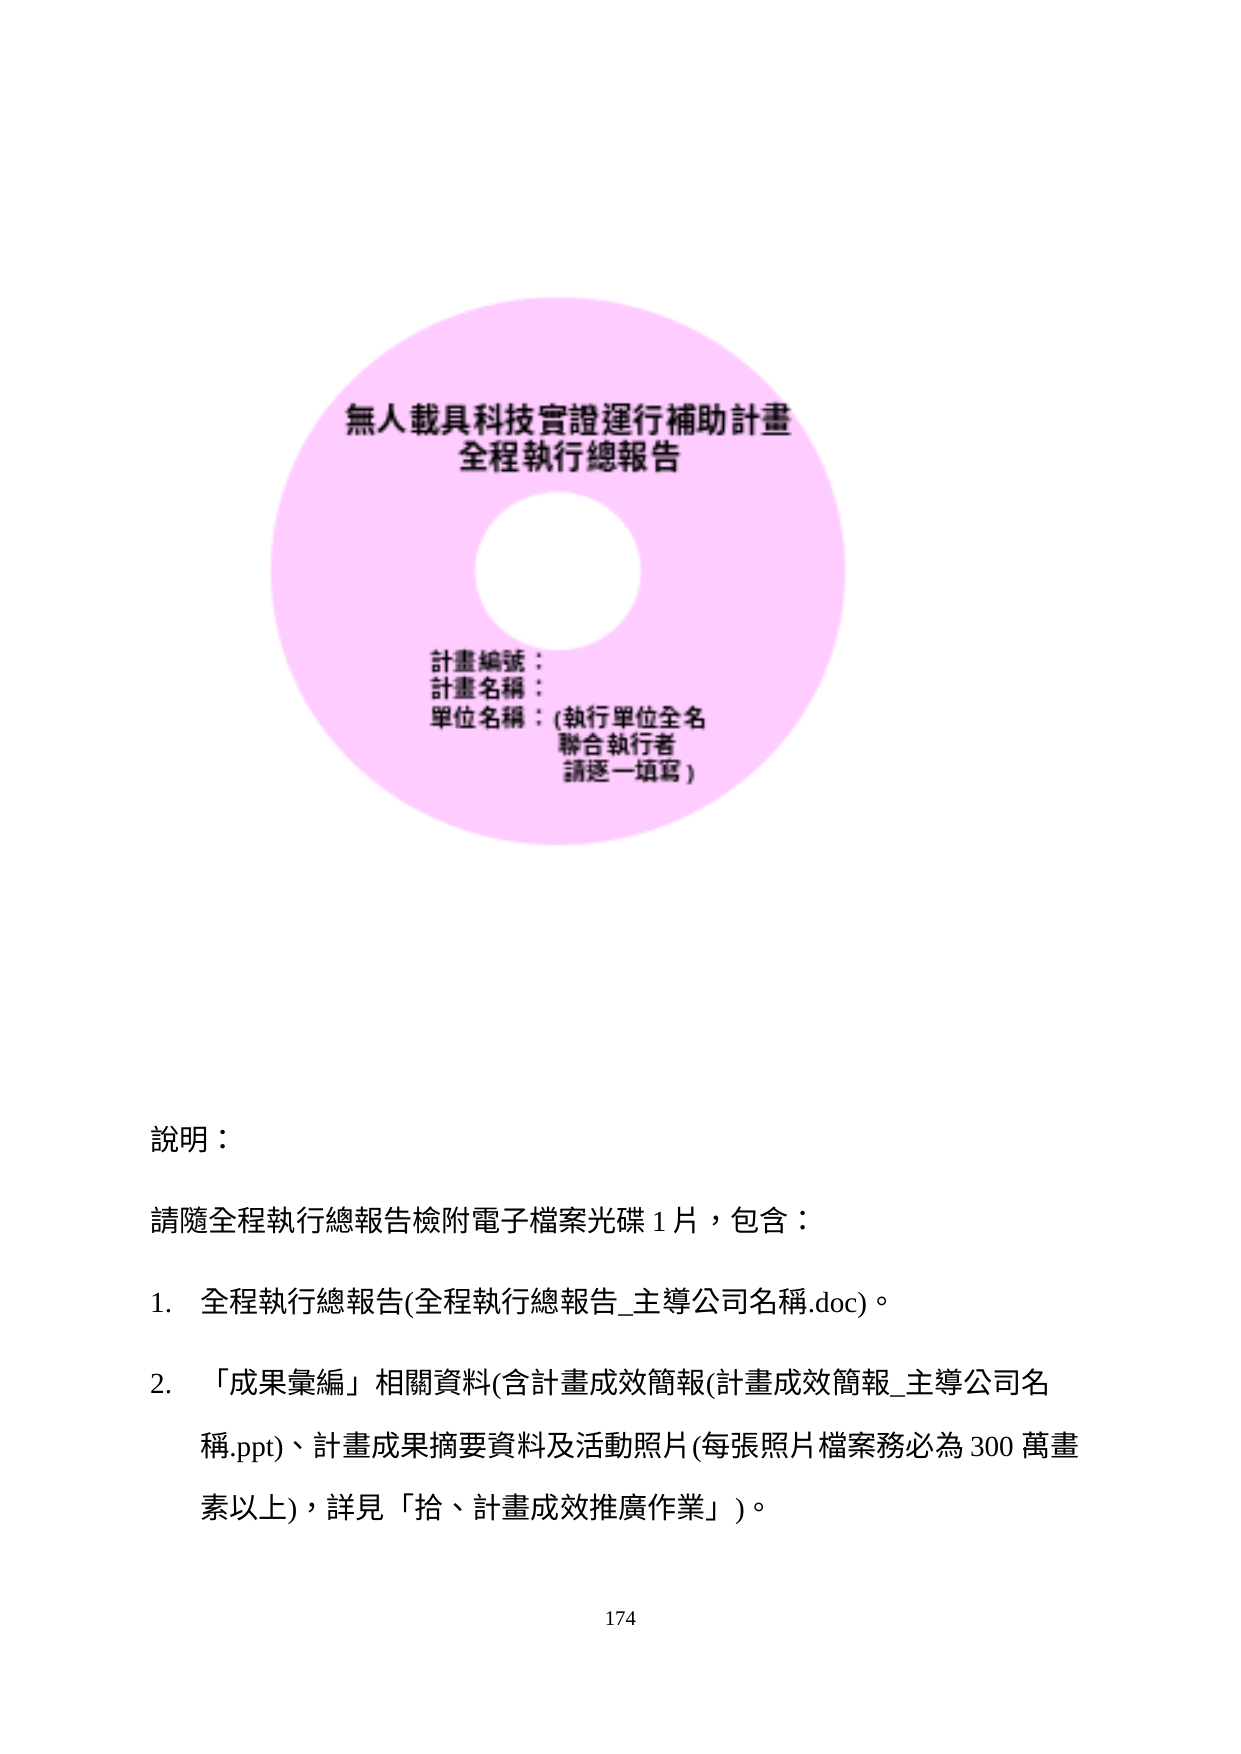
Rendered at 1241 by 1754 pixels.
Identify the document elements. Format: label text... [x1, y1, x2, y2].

list 全程執行總報告(全程執行總報告_主導公司名稱.doc)。 [150, 1258, 1090, 1321]
text 說明： [150, 1096, 1090, 1158]
text 請隨全程執行總報告檢附電子檔案光碟1片，包含： [150, 1177, 1090, 1239]
list 「成果彙編」相關資料(含計畫成效簡報(計畫成效簡報_主導公司名稱.ppt)、計畫成果摘要資料及活動照片(每張照片檔案務必為300 萬畫素以上)，詳見「拾、計畫成效推廣作業」)。 [150, 1339, 1090, 1527]
